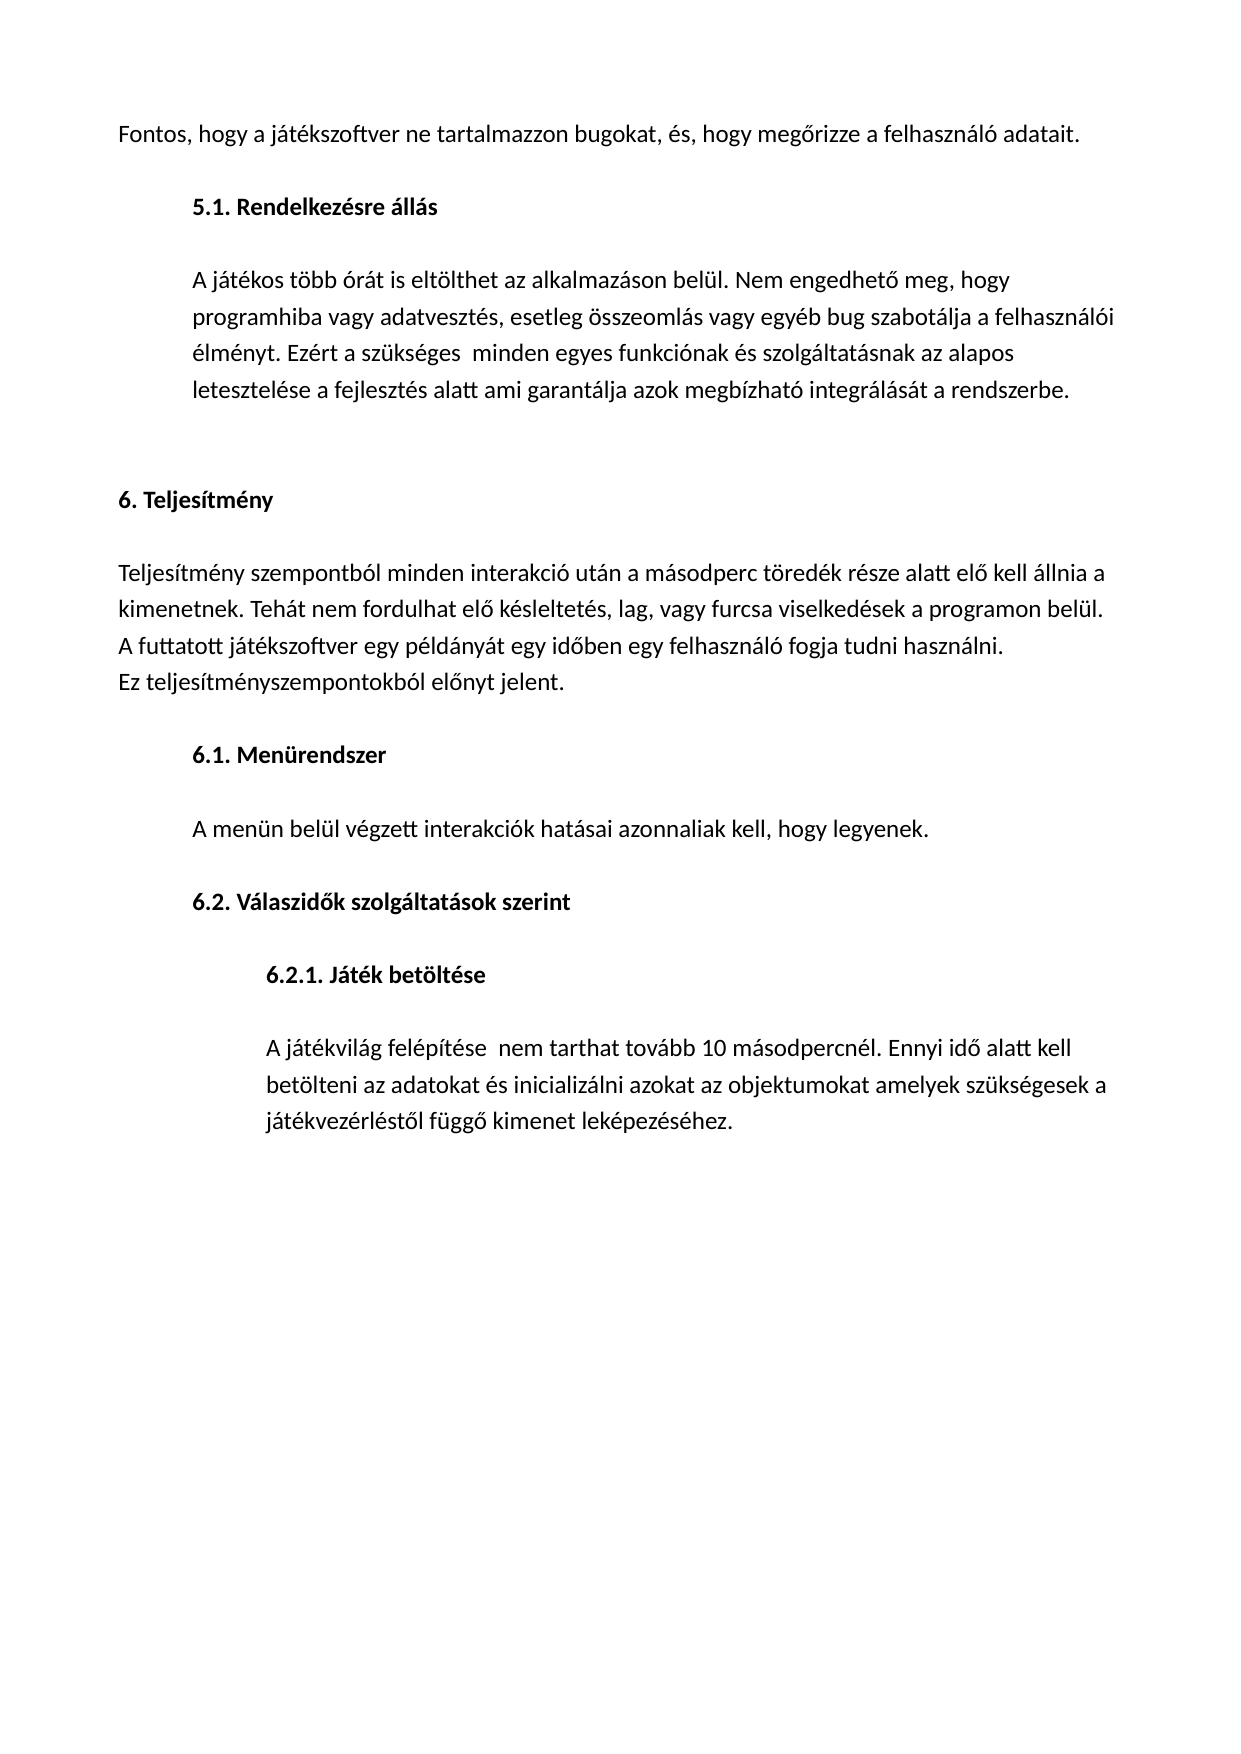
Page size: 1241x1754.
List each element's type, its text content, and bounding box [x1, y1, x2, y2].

text 5.1. Rendelkezésre állás [192, 191, 1122, 222]
text 6.1. Menürendszer [192, 740, 1122, 770]
text A menün belül végzett interakciók hatásai azonnaliak kell, hogy legyenek. [192, 813, 1122, 843]
text 6.2.1. Játék betöltése [192, 959, 1122, 989]
text 6.2. Válaszidők szolgáltatások szerint [192, 886, 1122, 916]
text Teljesítmény szempontból minden interakció után a másodperc töredék része alatt elő kell állnia a kimenetnek. Tehát nem fordulhat elő késleltetés, lag, vagy furcsa viselkedések a programon belül. A futtatott játékszoftver egy példányát egy időben egy felhasználó fogja tudni használni. [118, 557, 1122, 661]
text A játékos több órát is eltölthet az alkalmazáson belül. Nem engedhető meg, hogy programhiba vagy adatvesztés, esetleg összeomlás vagy egyéb bug szabotálja a felhasználói élményt. Ezért a szükséges minden egyes funkciónak és szolgáltatásnak az alapos letesztelése a fejlesztés alatt ami garantálja azok megbízható integrálását a rendszerbe. [192, 264, 1122, 404]
text 6. Teljesítmény [118, 484, 1122, 514]
text Ez teljesítményszempontokból előnyt jelent. [118, 667, 1122, 697]
text Fontos, hogy a játékszoftver ne tartalmazzon bugokat, és, hogy megőrizze a felhasználó adatait. [118, 118, 1122, 149]
text A játékvilág felépítése nem tarthat tovább 10 másodpercnél. Ennyi idő alatt kell betölteni az adatokat és inicializálni azokat az objektumokat amelyek szükségesek a játékvezérléstől függő kimenet leképezéséhez. [266, 1032, 1122, 1136]
